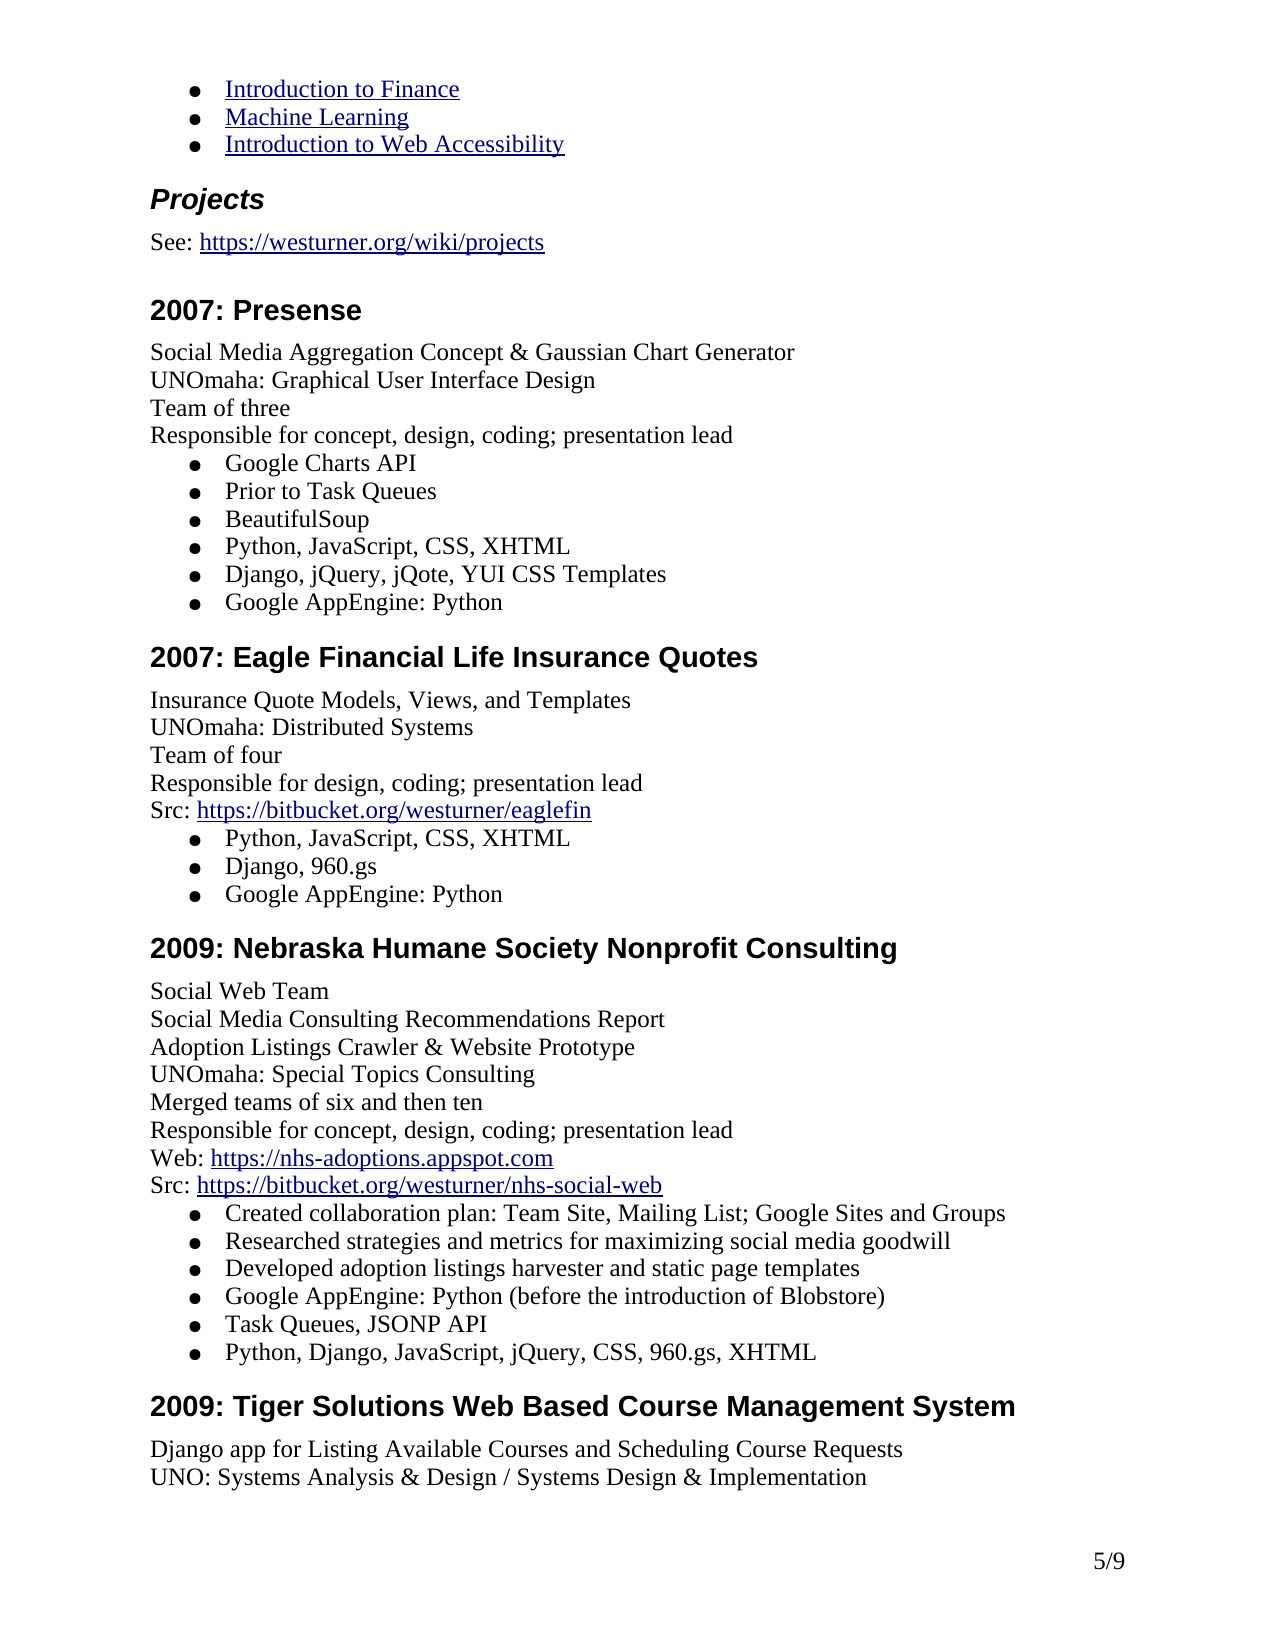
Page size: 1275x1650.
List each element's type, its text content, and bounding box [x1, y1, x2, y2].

subtitle 2009: Tiger Solutions Web Based Course Management System [150, 1390, 1125, 1423]
subtitle 2007: Presense [150, 293, 1125, 326]
list Developed adoption listings harvester and static page templates [187, 1254, 1125, 1282]
list Introduction to Finance [187, 75, 1125, 103]
list Google AppEngine: Python [187, 880, 1125, 907]
text Src: https://bitbucket.org/westurner/eaglefin [150, 797, 1125, 824]
text Adoption Listings Crawler & Website Prototype [150, 1033, 1125, 1061]
text Merged teams of six and then ten [150, 1088, 1125, 1116]
text Src: https://bitbucket.org/westurner/nhs-social-web [150, 1171, 1125, 1199]
text Social Media Aggregation Concept & Gaussian Chart Generator [150, 338, 1125, 366]
list Google AppEngine: Python (before the introduction of Blobstore) [187, 1282, 1125, 1310]
text UNOmaha: Graphical User Interface Design [150, 366, 1125, 394]
text Insurance Quote Models, Views, and Templates [150, 686, 1125, 713]
list Google AppEngine: Python [187, 588, 1125, 616]
text Responsible for concept, design, coding; presentation lead [150, 1116, 1125, 1144]
text Social Web Team [150, 977, 1125, 1005]
text UNOmaha: Special Topics Consulting [150, 1061, 1125, 1088]
text Responsible for design, coding; presentation lead [150, 769, 1125, 797]
text Responsible for concept, design, coding; presentation lead [150, 422, 1125, 449]
list Introduction to Web Accessibility [187, 130, 1125, 158]
list Researched strategies and metrics for maximizing social media goodwill [187, 1227, 1125, 1254]
text UNOmaha: Distributed Systems [150, 713, 1125, 741]
list Django, jQuery, jQote, YUI CSS Templates [187, 560, 1125, 588]
list Python, JavaScript, CSS, XHTML [187, 824, 1125, 852]
text See: https://westurner.org/wiki/projects [150, 228, 1125, 256]
text Team of four [150, 741, 1125, 769]
text Social Media Consulting Recommendations Report [150, 1005, 1125, 1033]
list Machine Learning [187, 103, 1125, 130]
subtitle 2009: Nebraska Humane Society Nonprofit Consulting [150, 932, 1125, 965]
list Prior to Task Queues [187, 477, 1125, 505]
list Django, 960.gs [187, 852, 1125, 880]
text UNO: Systems Analysis & Design / Systems Design & Implementation [150, 1463, 1125, 1491]
list Python, Django, JavaScript, jQuery, CSS, 960.gs, XHTML [187, 1338, 1125, 1365]
list Task Queues, JSONP API [187, 1310, 1125, 1338]
subtitle 2007: Eagle Financial Life Insurance Quotes [150, 641, 1125, 673]
text Web: https://nhs-adoptions.appspot.com [150, 1144, 1125, 1171]
list Python, JavaScript, CSS, XHTML [187, 532, 1125, 560]
list BeautifulSoup [187, 505, 1125, 532]
list Created collaboration plan: Team Site, Mailing List; Google Sites and Groups [187, 1199, 1125, 1227]
subtitle Projects [150, 183, 1125, 216]
text Team of three [150, 394, 1125, 422]
text Django app for Listing Available Courses and Scheduling Course Requests [150, 1436, 1125, 1463]
list Google Charts API [187, 449, 1125, 477]
